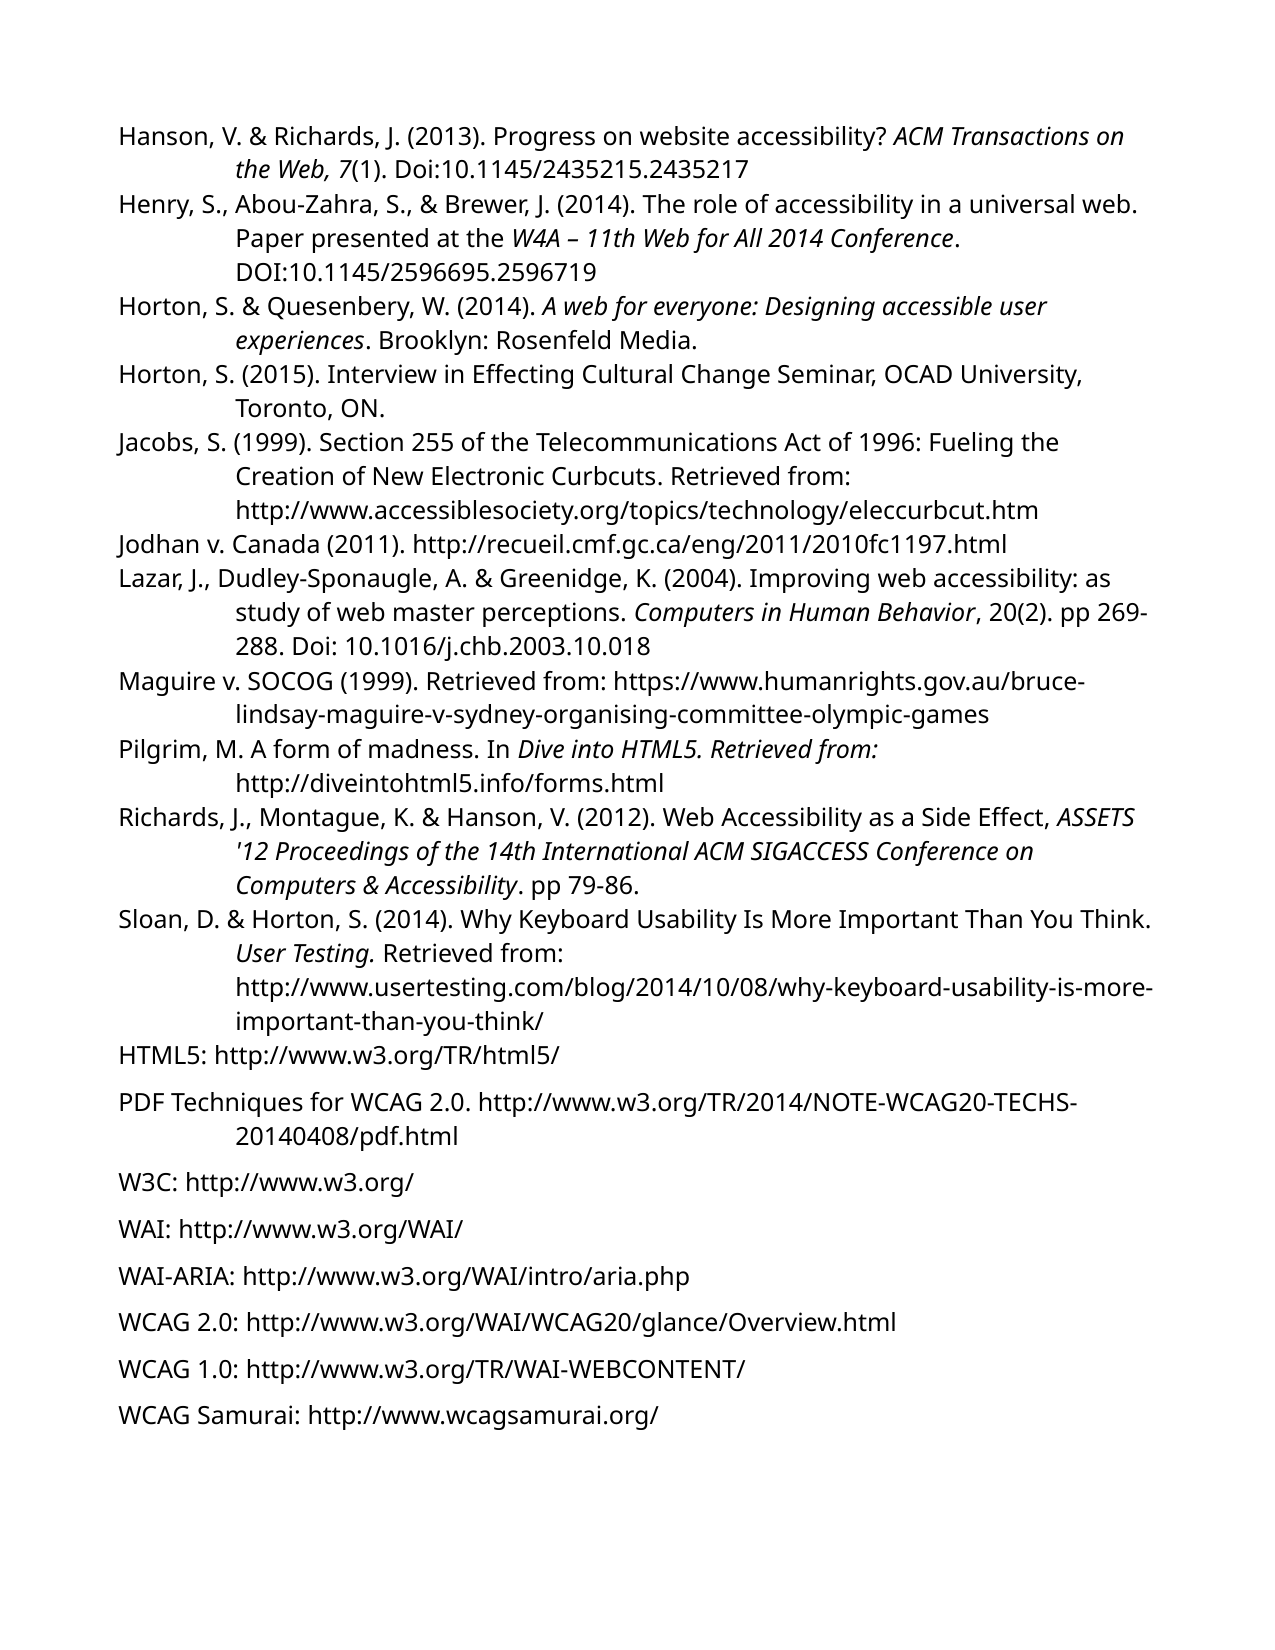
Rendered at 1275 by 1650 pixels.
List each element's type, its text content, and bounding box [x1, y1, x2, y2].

text Hanson, V. & Richards, J. (2013). Progress on website accessibility? ACM Transactions on the Web, 7(1). Doi:10.1145/2435215.2435217 [118, 118, 1157, 186]
text HTML5: http://www.w3.org/TR/html5/ [118, 1038, 1157, 1072]
text Sloan, D. & Horton, S. (2014). Why Keyboard Usability Is More Important Than You Think. User Testing. Retrieved from: http://www.usertesting.com/blog/2014/10/08/why-keyboard-usability-is-more-important-than-you-think/ [118, 902, 1157, 1038]
text Horton, S. (2015). Interview in Effecting Cultural Change Seminar, OCAD University, Toronto, ON. [118, 357, 1157, 425]
text Lazar, J., Dudley-Sponaugle, A. & Greenidge, K. (2004). Improving web accessibility: as study of web master perceptions. Computers in Human Behavior, 20(2). pp 269-288. Doi: 10.1016/j.chb.2003.10.018 [118, 561, 1157, 663]
text Richards, J., Montague, K. & Hanson, V. (2012). Web Accessibility as a Side Effect, ASSETS '12 Proceedings of the 14th International ACM SIGACCESS Conference on Computers & Accessibility. pp 79-86. [118, 799, 1157, 902]
text WCAG Samurai: http://www.wcagsamurai.org/ [118, 1398, 1157, 1432]
text WAI-ARIA: http://www.w3.org/WAI/intro/aria.php [118, 1258, 1157, 1292]
text Pilgrim, M. A form of madness. In Dive into HTML5. Retrieved from: http://diveintohtml5.info/forms.html [118, 731, 1157, 799]
text Henry, S., Abou-Zahra, S., & Brewer, J. (2014). The role of accessibility in a universal web. Paper presented at the W4A – 11th Web for All 2014 Conference. DOI:10.1145/2596695.2596719 [118, 186, 1157, 288]
text WCAG 2.0: http://www.w3.org/WAI/WCAG20/glance/Overview.html [118, 1305, 1157, 1339]
text W3C: http://www.w3.org/ [118, 1165, 1157, 1199]
text Horton, S. & Quesenbery, W. (2014). A web for everyone: Designing accessible user experiences. Brooklyn: Rosenfeld Media. [118, 288, 1157, 357]
text PDF Techniques for WCAG 2.0. http://www.w3.org/TR/2014/NOTE-WCAG20-TECHS-20140408/pdf.html [118, 1084, 1157, 1152]
text Jacobs, S. (1999). Section 255 of the Telecommunications Act of 1996: Fueling the Creation of New Electronic Curbcuts. Retrieved from: http://www.accessiblesociety.org/topics/technology/eleccurbcut.htm [118, 425, 1157, 527]
text Maguire v. SOCOG (1999). Retrieved from: https://www.humanrights.gov.au/bruce-lindsay-maguire-v-sydney-organising-committee-olympic-games [118, 663, 1157, 731]
text WCAG 1.0: http://www.w3.org/TR/WAI-WEBCONTENT/ [118, 1351, 1157, 1385]
text WAI: http://www.w3.org/WAI/ [118, 1212, 1157, 1246]
text Jodhan v. Canada (2011). http://recueil.cmf.gc.ca/eng/2011/2010fc1197.html [118, 527, 1157, 561]
